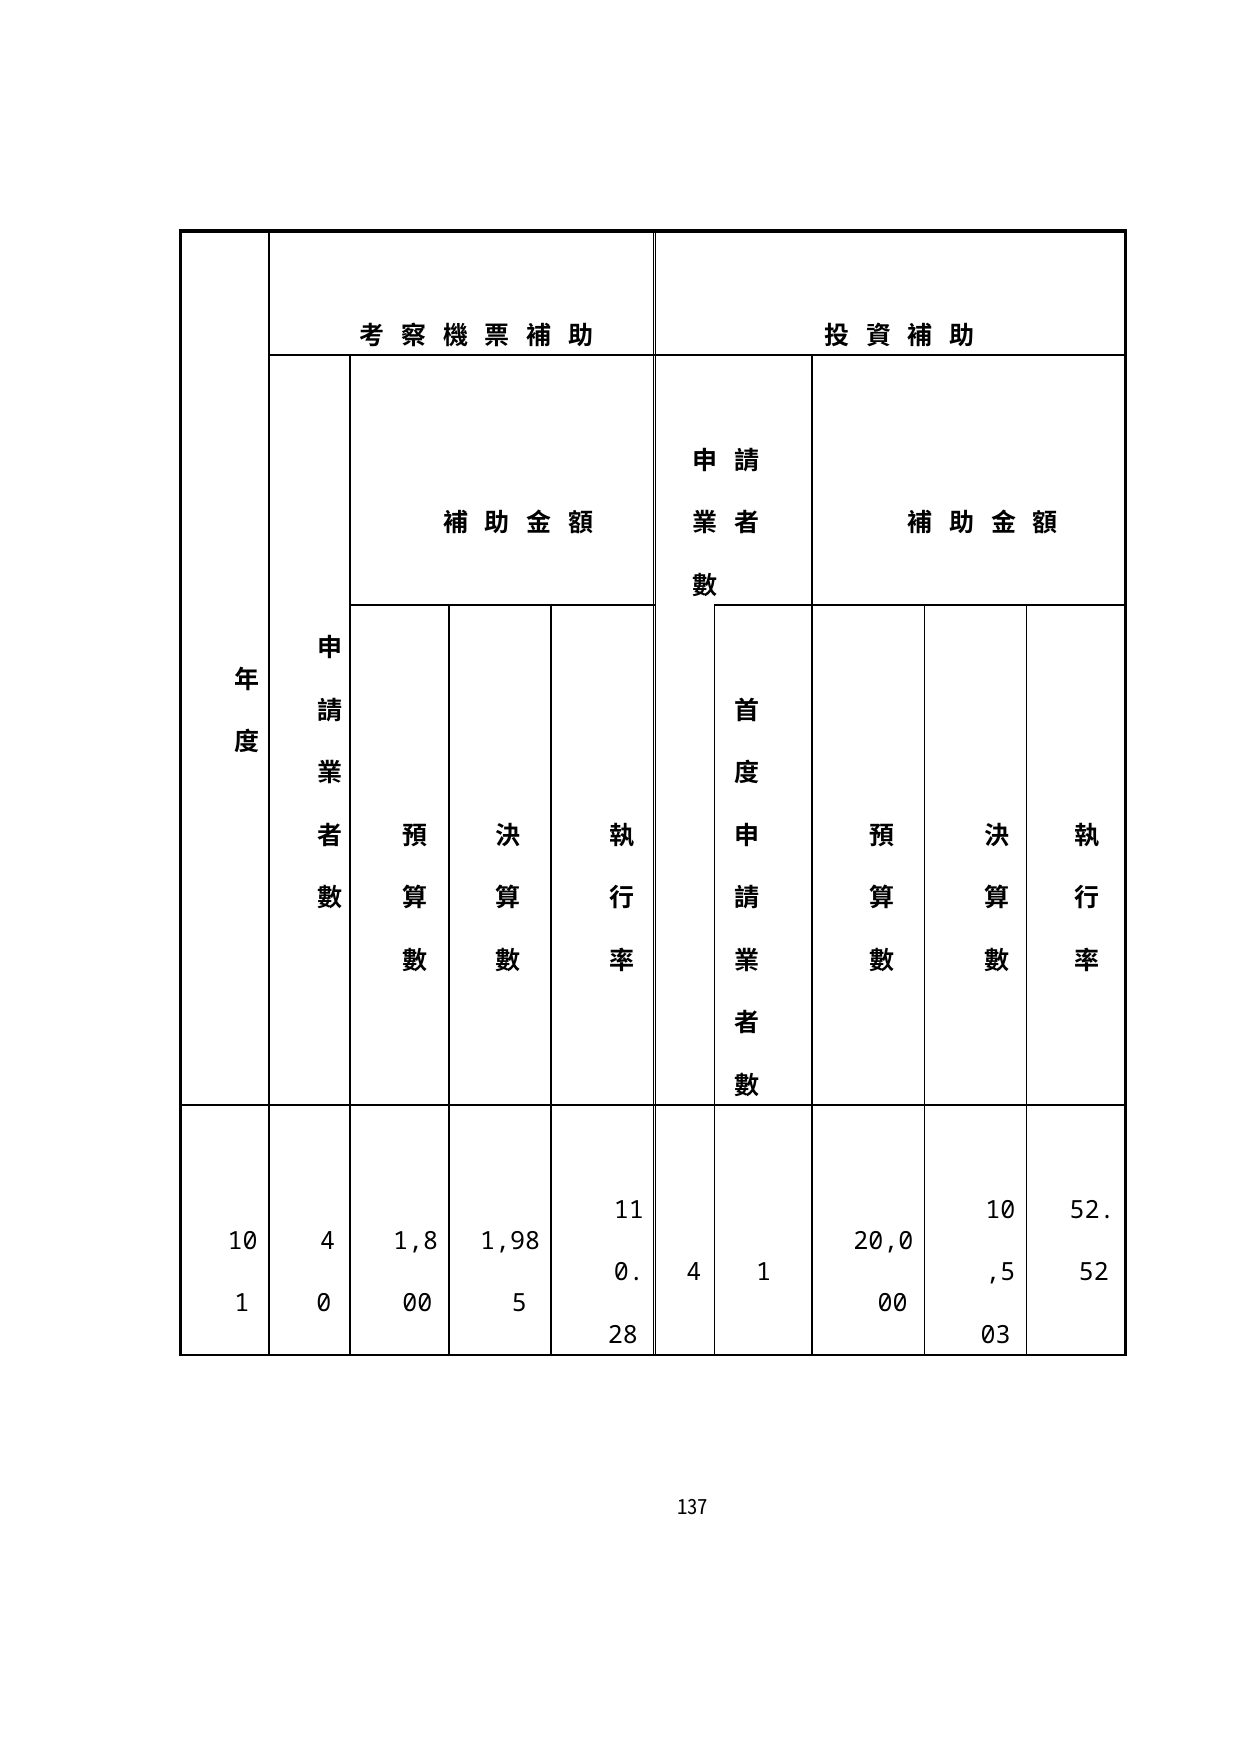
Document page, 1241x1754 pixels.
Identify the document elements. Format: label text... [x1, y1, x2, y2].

table_cell 預算數 [351, 606, 448, 1104]
table_cell [656, 604, 714, 1104]
table_header 考察機票補助 [270, 233, 653, 354]
table_cell 20,000 [813, 1106, 924, 1354]
table_cell 首度申請業者數 [715, 606, 811, 1104]
table_cell 執行率 [552, 606, 653, 1104]
table_cell 補助金額 [813, 356, 1124, 604]
table_cell 1 [715, 1106, 811, 1354]
table_cell 補助金額 [351, 356, 653, 604]
table_cell 決算數 [925, 606, 1026, 1104]
table_cell 101 [182, 1106, 268, 1354]
table_cell 4 [656, 1106, 714, 1354]
table_cell 預算數 [813, 606, 924, 1104]
table_cell 決算數 [450, 606, 550, 1104]
table_cell 1,985 [450, 1106, 550, 1354]
table_cell 申請業者數 [270, 356, 349, 1104]
table_cell 1,800 [351, 1106, 448, 1354]
table_header 年度 [182, 233, 268, 1104]
table_cell 申請業者數 [656, 356, 811, 604]
table_cell 52.52 [1027, 1106, 1124, 1354]
table_cell 40 [270, 1106, 349, 1354]
table_cell 10,503 [925, 1106, 1026, 1354]
table_cell 110.28 [552, 1106, 653, 1354]
table_cell 執行率 [1027, 606, 1124, 1104]
table_header 投資補助 [656, 233, 1124, 354]
